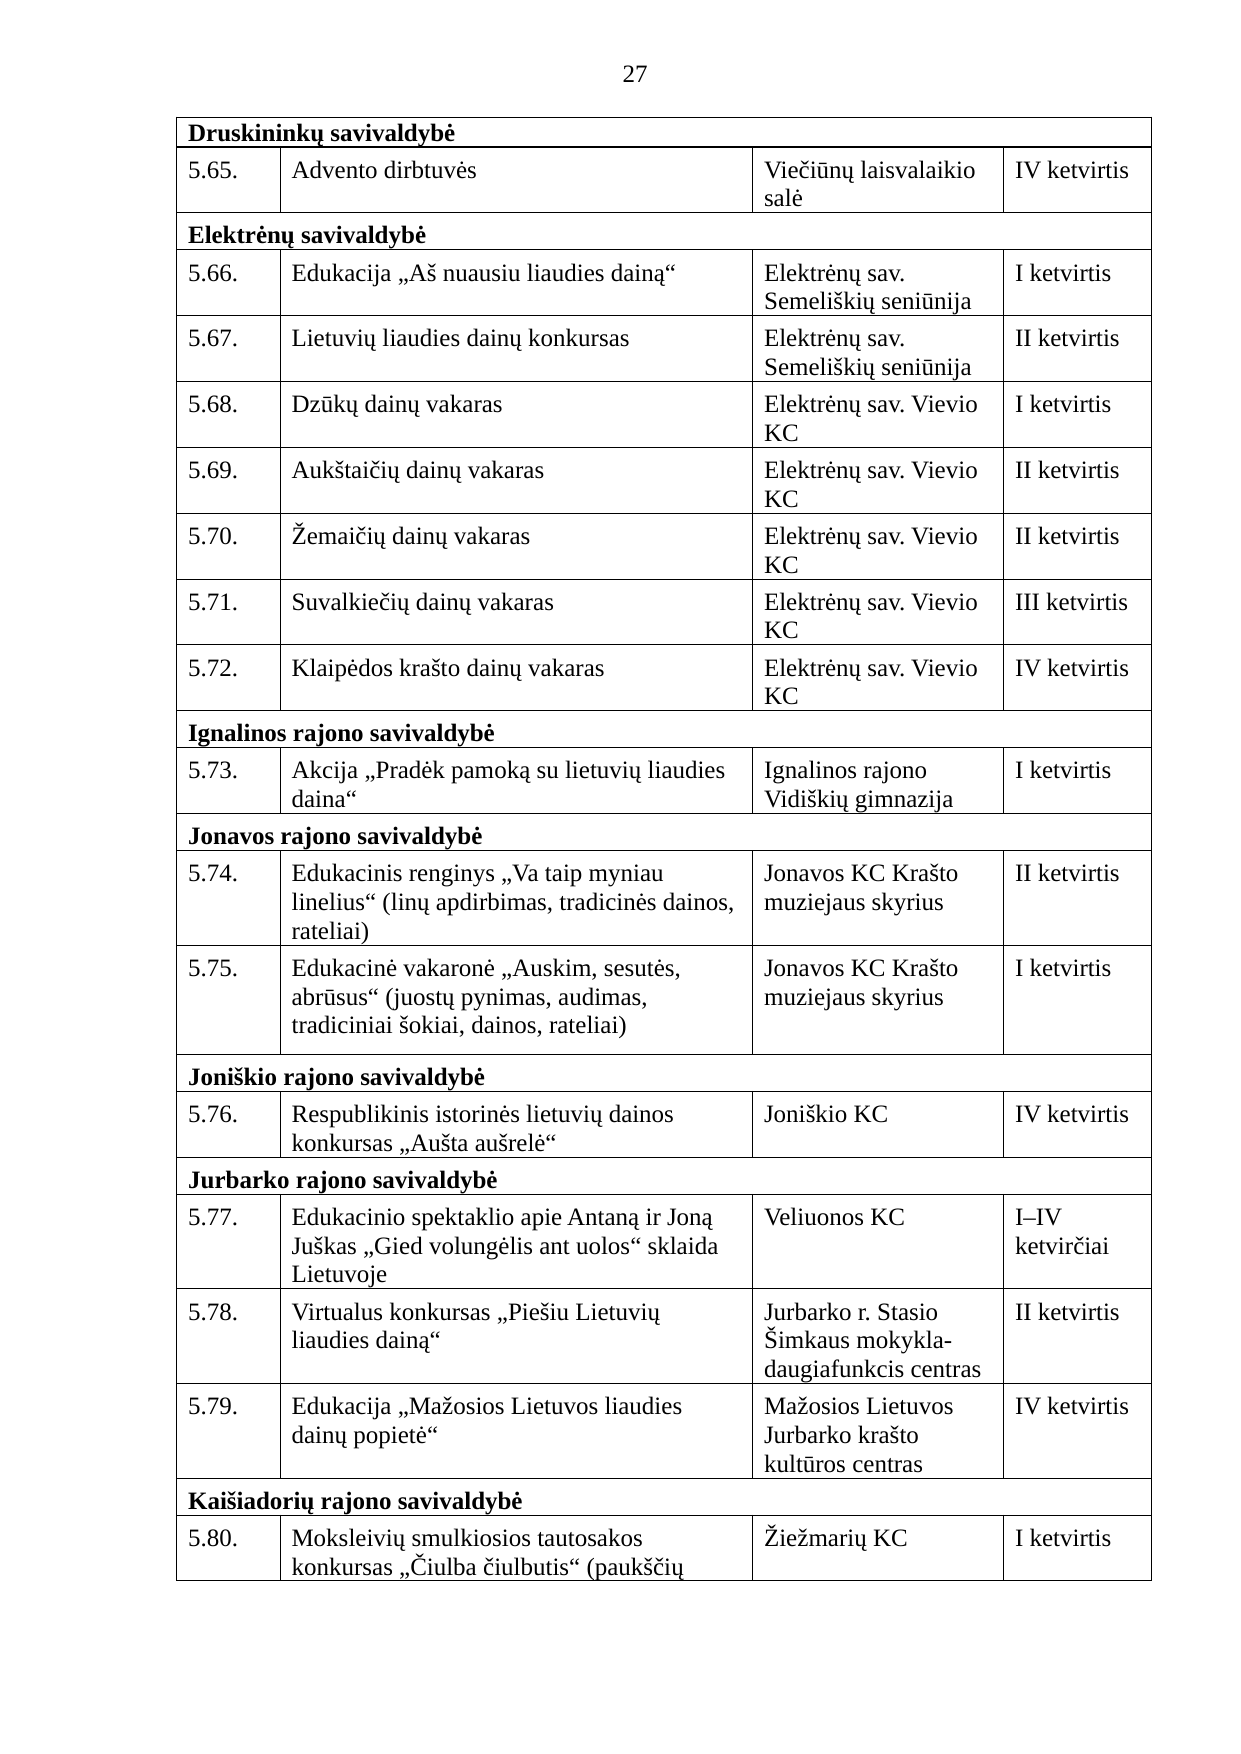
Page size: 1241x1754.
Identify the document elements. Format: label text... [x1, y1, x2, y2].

table_cell 5.77. [177, 1195, 280, 1288]
table_cell [1152, 1194, 1240, 1288]
table_cell Mažosios Lietuvos Jurbarko krašto kultūros centras [753, 1384, 1003, 1477]
table_cell Ignalinos rajono savivaldybė [177, 711, 1151, 747]
table_cell 5.70. [177, 514, 280, 578]
table_cell 5.66. [177, 250, 280, 315]
table_cell Druskininkų savivaldybė [177, 118, 1151, 146]
table_cell I ketvirtis [1004, 748, 1151, 813]
table_cell Elektrėnų sav. Vievio KC [753, 382, 1003, 447]
table_cell 5.67. [177, 316, 280, 381]
table_cell Suvalkiečių dainų vakaras [281, 580, 752, 644]
table_cell [1152, 513, 1240, 578]
table_cell IV ketvirtis [1004, 1384, 1151, 1477]
table_cell [1152, 117, 1240, 146]
table_cell [1152, 945, 1240, 1054]
table_cell Elektrėnų sav. Vievio KC [753, 645, 1003, 710]
table_cell Edukacinė vakaronė „Auskim, sesutės, abrūsus“ (juostų pynimas, audimas, tradiciniai šokiai, dainos, rateliai) [281, 946, 752, 1054]
table_cell 5.68. [177, 382, 280, 447]
table_cell Viečiūnų laisvalaikio salė [753, 148, 1003, 212]
table_cell 5.65. [177, 148, 280, 212]
table_cell I ketvirtis [1004, 1516, 1151, 1580]
table_cell 5.79. [177, 1384, 280, 1477]
table_cell IV ketvirtis [1004, 645, 1151, 710]
table_cell II ketvirtis [1004, 851, 1151, 945]
table_cell [1152, 813, 1240, 850]
table_cell [1152, 579, 1240, 644]
table_cell Ignalinos rajono Vidiškių gimnazija [753, 748, 1003, 813]
table_cell Elektrėnų sav. Semeliškių seniūnija [753, 316, 1003, 381]
table_cell [1152, 249, 1240, 315]
table_cell [1152, 1515, 1240, 1580]
table_cell [1152, 1091, 1240, 1157]
table_cell Elektrėnų sav. Vievio KC [753, 448, 1003, 513]
table_cell [1152, 447, 1240, 513]
table_cell Virtualus konkursas „Piešiu Lietuvių liaudies dainą“ [281, 1289, 752, 1383]
table_cell Lietuvių liaudies dainų konkursas [281, 316, 752, 381]
table_cell 5.80. [177, 1516, 280, 1580]
table_cell Joniškio KC [753, 1092, 1003, 1157]
table_cell I ketvirtis [1004, 250, 1151, 315]
table_cell Joniškio rajono savivaldybė [177, 1055, 1151, 1091]
table_cell 5.78. [177, 1289, 280, 1383]
table_cell II ketvirtis [1004, 1289, 1151, 1383]
table_cell Moksleivių smulkiosios tautosakos konkursas „Čiulba čiulbutis“ (paukščių [281, 1516, 752, 1580]
table_cell Dzūkų dainų vakaras [281, 382, 752, 447]
table_cell Akcija „Pradėk pamoką su lietuvių liaudies daina“ [281, 748, 752, 813]
table_cell [1152, 212, 1240, 249]
table_cell Respublikinis istorinės lietuvių dainos konkursas „Aušta aušrelė“ [281, 1092, 752, 1157]
table_cell II ketvirtis [1004, 514, 1151, 578]
table_cell [1152, 1288, 1240, 1383]
table_cell 5.71. [177, 580, 280, 644]
table_cell [1152, 1478, 1240, 1514]
table_cell I–IV ketvirčiai [1004, 1195, 1151, 1288]
table_cell Edukacinis renginys „Va taip myniau linelius“ (linų apdirbimas, tradicinės dainos, rateliai) [281, 851, 752, 945]
table_cell I ketvirtis [1004, 946, 1151, 1054]
table_cell Žiežmarių KC [753, 1516, 1003, 1580]
table_cell Jonavos KC Krašto muziejaus skyrius [753, 851, 1003, 945]
table_cell [1152, 710, 1240, 747]
table_cell Elektrėnų savivaldybė [177, 213, 1151, 249]
table_cell Jonavos KC Krašto muziejaus skyrius [753, 946, 1003, 1054]
table_cell III ketvirtis [1004, 580, 1151, 644]
table_cell Edukacija „Mažosios Lietuvos liaudies dainų popietė“ [281, 1384, 752, 1477]
table_cell 5.72. [177, 645, 280, 710]
table_cell Elektrėnų sav. Vievio KC [753, 580, 1003, 644]
table_cell Klaipėdos krašto dainų vakaras [281, 645, 752, 710]
table_cell Jonavos rajono savivaldybė [177, 814, 1151, 850]
table_cell Edukacinio spektaklio apie Antaną ir Joną Juškas „Gied volungėlis ant uolos“ sklaida Lietuvoje [281, 1195, 752, 1288]
table_cell 5.75. [177, 946, 280, 1054]
table_cell Advento dirbtuvės [281, 148, 752, 212]
table_cell Kaišiadorių rajono savivaldybė [177, 1479, 1151, 1514]
table_cell Aukštaičių dainų vakaras [281, 448, 752, 513]
table_cell II ketvirtis [1004, 316, 1151, 381]
table_cell 5.73. [177, 748, 280, 813]
table_cell [1152, 315, 1240, 381]
table_cell IV ketvirtis [1004, 1092, 1151, 1157]
table_cell [1152, 146, 1240, 212]
table_cell [1152, 1054, 1240, 1091]
table_cell 5.69. [177, 448, 280, 513]
table_cell Žemaičių dainų vakaras [281, 514, 752, 578]
table_cell 5.74. [177, 851, 280, 945]
table_cell IV ketvirtis [1004, 148, 1151, 212]
table_cell [1152, 850, 1240, 945]
table_cell Edukacija „Aš nuausiu liaudies dainą“ [281, 250, 752, 315]
table_cell 5.76. [177, 1092, 280, 1157]
table_cell Veliuonos KC [753, 1195, 1003, 1288]
table_cell [1152, 644, 1240, 710]
table_cell II ketvirtis [1004, 448, 1151, 513]
table_cell [1152, 381, 1240, 447]
table_cell [1152, 747, 1240, 813]
table_cell I ketvirtis [1004, 382, 1151, 447]
table_cell Jurbarko r. Stasio Šimkaus mokykla-daugiafunkcis centras [753, 1289, 1003, 1383]
table_cell Jurbarko rajono savivaldybė [177, 1158, 1151, 1194]
table_cell [1152, 1157, 1240, 1194]
table_cell [1152, 1383, 1240, 1477]
table_cell Elektrėnų sav. Vievio KC [753, 514, 1003, 578]
table_cell Elektrėnų sav. Semeliškių seniūnija [753, 250, 1003, 315]
